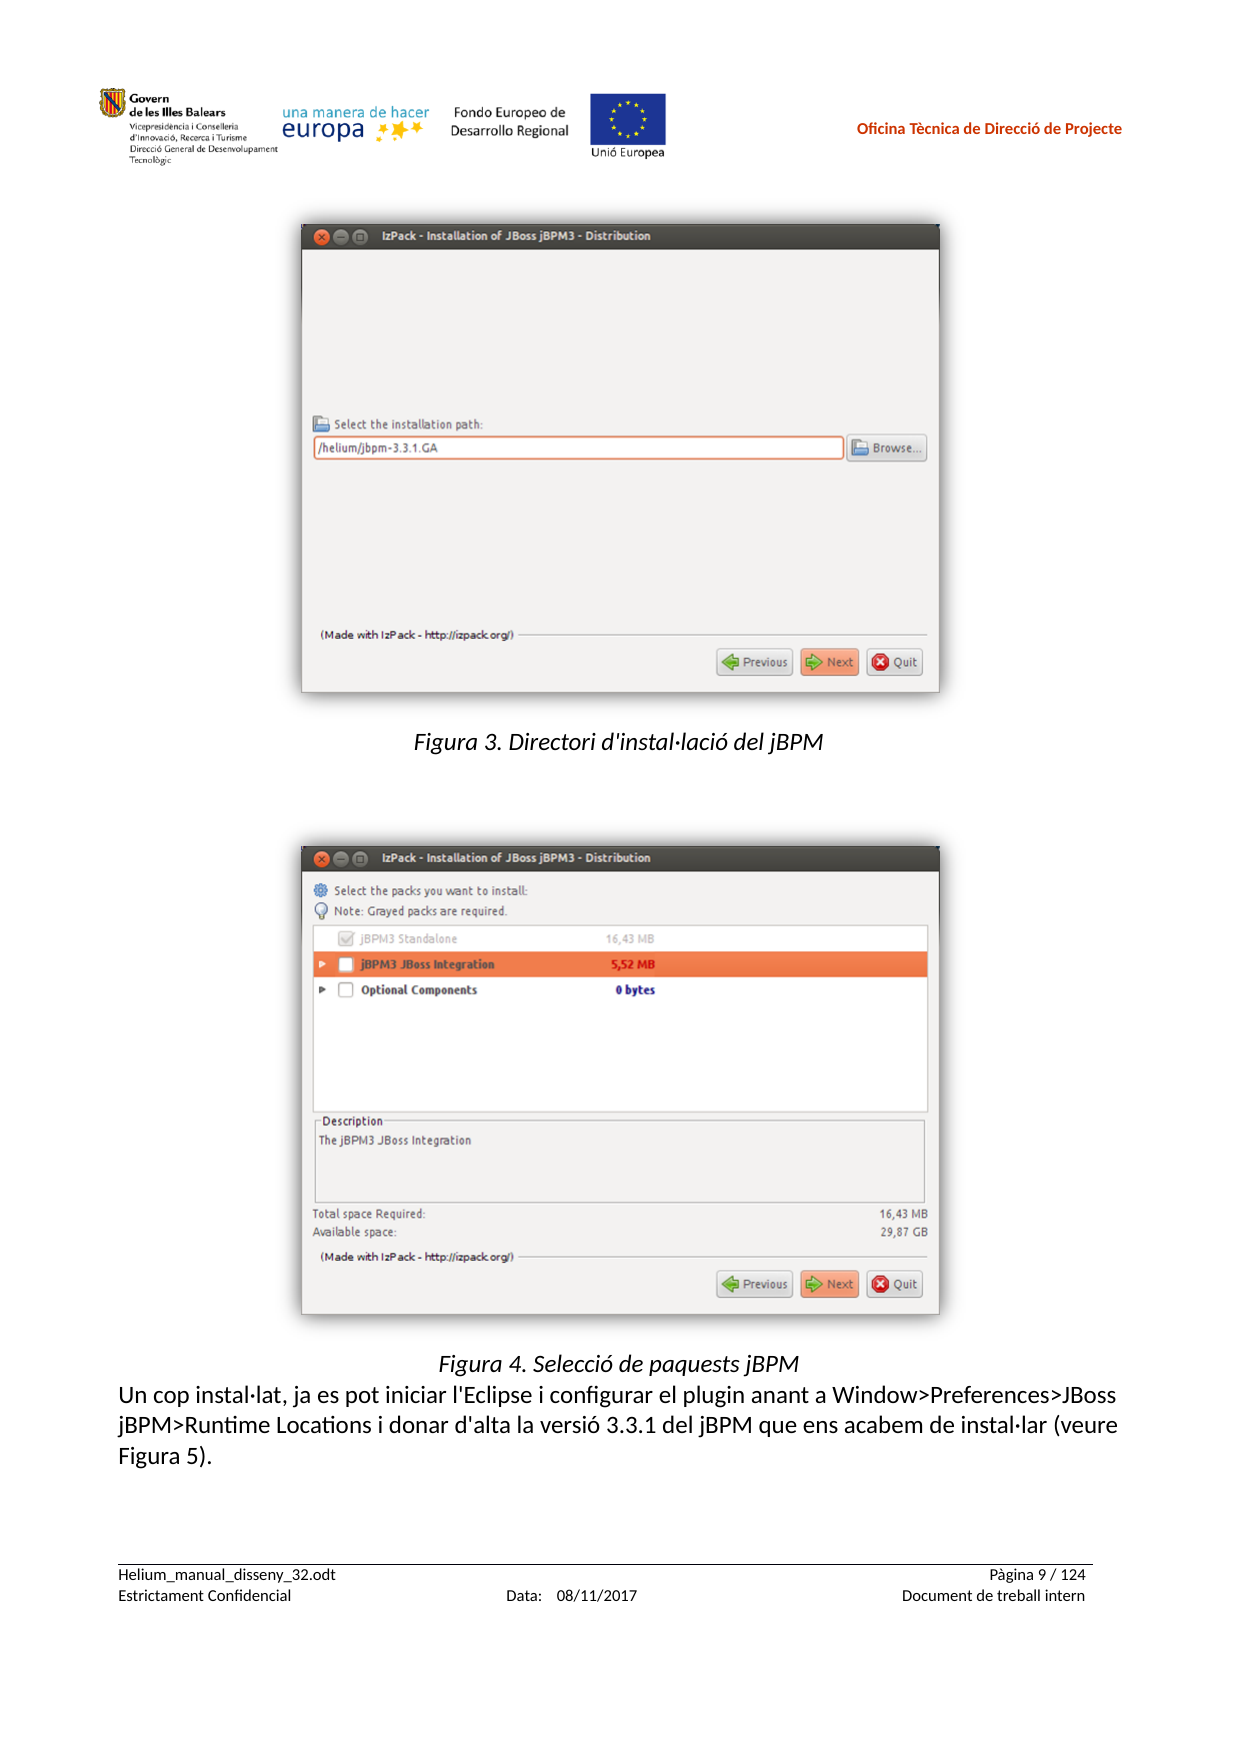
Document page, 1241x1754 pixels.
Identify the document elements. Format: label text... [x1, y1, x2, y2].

picture [267, 812, 974, 1349]
text Figura 4. Selecció de paquests jBPM [267, 1349, 973, 1379]
picture [267, 190, 974, 727]
text Figura 3. Directori d'instal·lació del jBPM [267, 727, 973, 757]
text Un cop instal·lat, ja es pot iniciar l'Eclipse i configurar el plugin anant a Window>Preferences>JBoss jBPM>Runtime Locations i donar d'alta la versió 3.3.1 del jBPM que ens acabem de instal·lar (veure Figura 5). [118, 800, 1122, 1471]
picture [99, 87, 668, 166]
